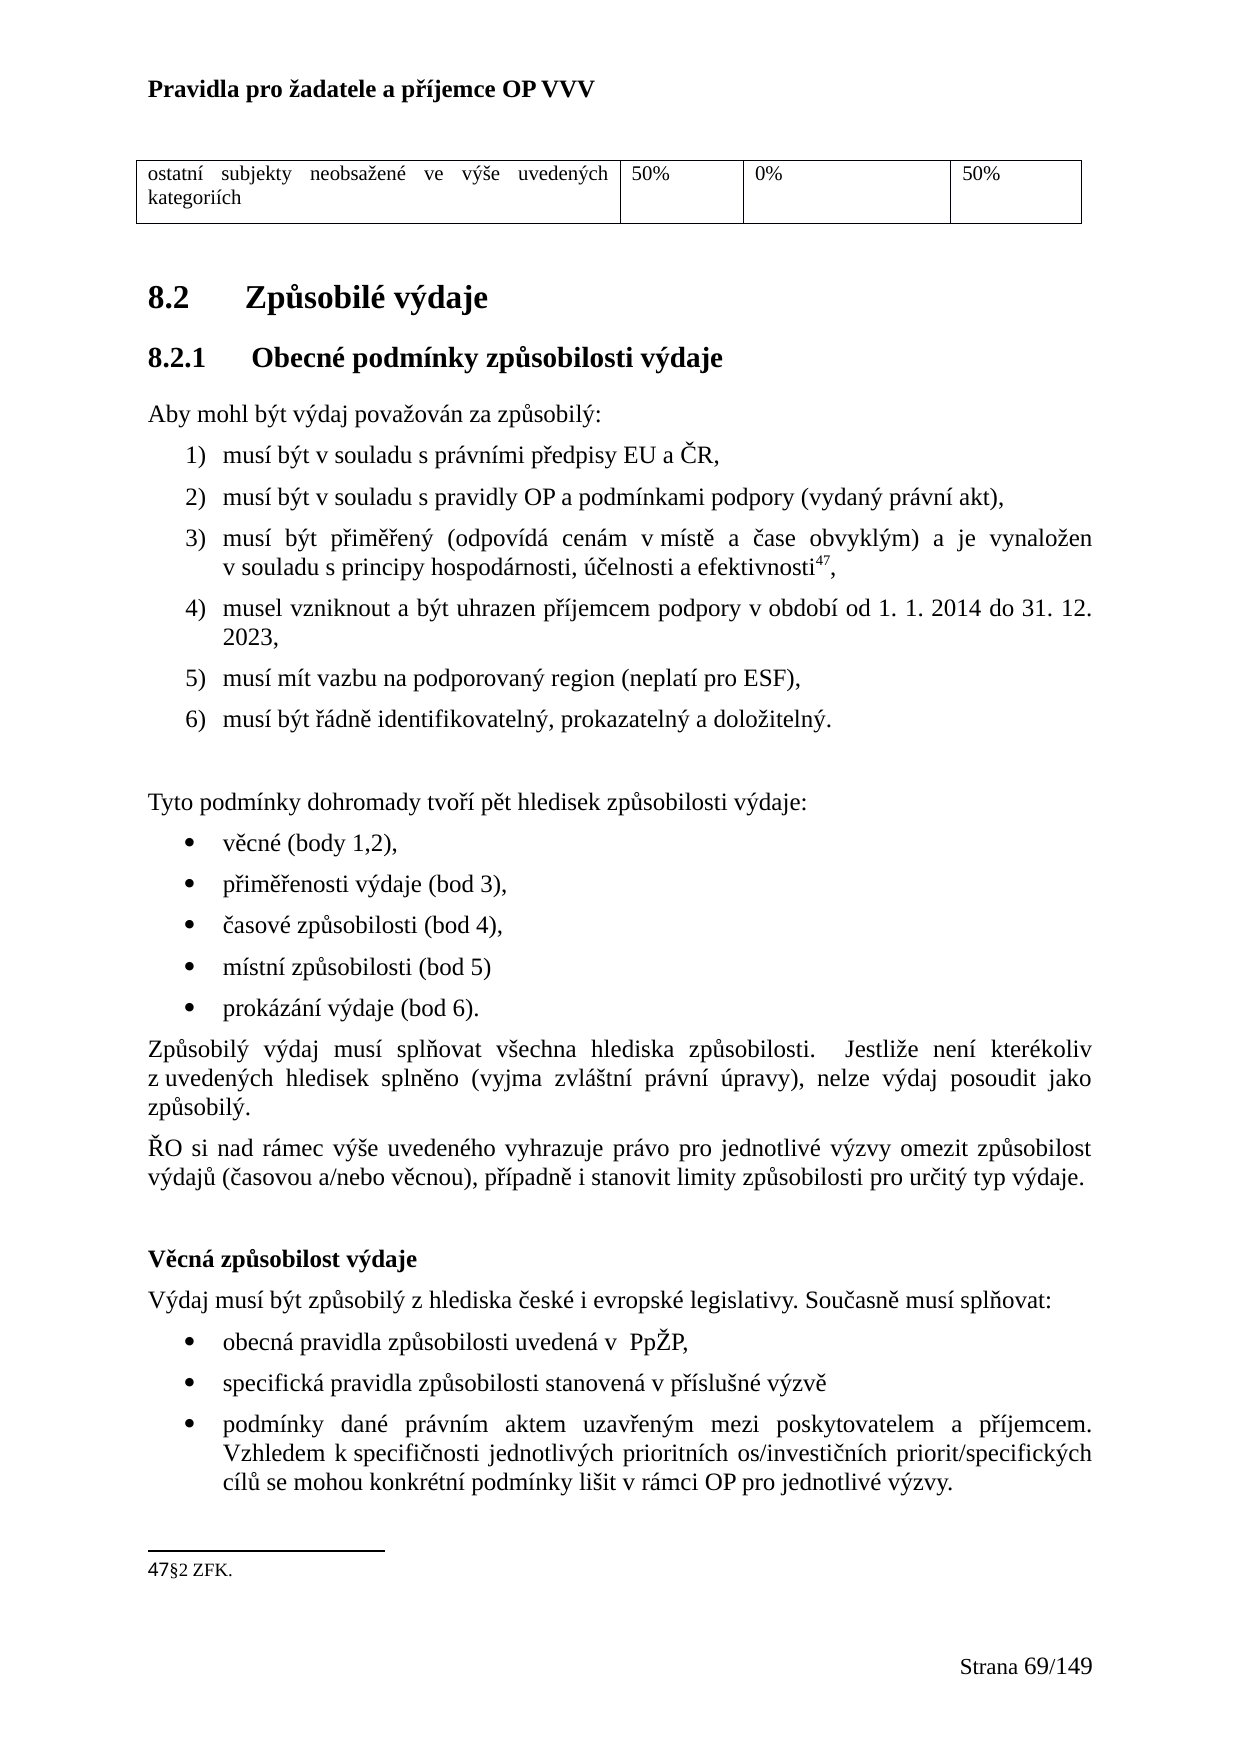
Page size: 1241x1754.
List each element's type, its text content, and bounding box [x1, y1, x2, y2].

text Výdaj musí být způsobilý z hlediska české i evropské legislativy. Současně musí splňovat: [148, 1285, 1093, 1314]
list přiměřenosti výdaje (bod 3), [185, 869, 1093, 898]
text Tyto podmínky dohromady tvoří pět hledisek způsobilosti výdaje: [148, 787, 1093, 815]
text Věcná způsobilost výdaje [148, 1244, 1093, 1273]
table_cell 50% [951, 161, 1081, 222]
list místní způsobilosti (bod 5) [185, 952, 1093, 980]
list specifická pravidla způsobilosti stanovená v příslušné výzvě [185, 1368, 1093, 1397]
list obecná pravidla způsobilosti uvedená v PpŽP, [185, 1327, 1093, 1355]
text Způsobilý výdaj musí splňovat všechna hlediska způsobilosti. Jestliže není kterékoliv z uvedených hledisek splněno (vyjma zvláštní právní úpravy), nelze výdaj posoudit jako způsobilý. [148, 1034, 1093, 1120]
list prokázání výdaje (bod 6). [185, 993, 1093, 1022]
text Aby mohl být výdaj považován za způsobilý: [148, 399, 1093, 428]
list musí být přiměřený (odpovídá cenám v místě a čase obvyklým) a je vynaložen v souladu s principy hospodárnosti, účelnosti a efektivnosti, [185, 523, 1093, 580]
list §2 ZFK. [148, 1557, 1093, 1582]
list musel vzniknout a být uhrazen příjemcem podpory v období od 1. 1. 2014 do 31. 12. 2023, [185, 593, 1093, 650]
list časové způsobilosti (bod 4), [185, 910, 1093, 939]
list věcné (body 1,2), [185, 828, 1093, 857]
table_cell 0% [744, 161, 950, 222]
subtitle Způsobilé výdaje [148, 277, 1093, 316]
list musí být v souladu s právními předpisy EU a ČR, [185, 440, 1093, 469]
table_cell 50% [621, 161, 743, 222]
list Obecné podmínky způsobilosti výdaje [148, 341, 1093, 374]
table_cell ostatní subjekty neobsažené ve výše uvedených kategoriích [137, 161, 620, 222]
list musí mít vazbu na podporovaný region (neplatí pro ESF), [185, 663, 1093, 692]
text ŘO si nad rámec výše uvedeného vyhrazuje právo pro jednotlivé výzvy omezit způsobilost výdajů (časovou a/nebo věcnou), případně i stanovit limity způsobilosti pro určitý typ výdaje. [148, 1133, 1093, 1190]
list musí být řádně identifikovatelný, prokazatelný a doložitelný. [185, 704, 1093, 733]
list podmínky dané právním aktem uzavřeným mezi poskytovatelem a příjemcem. Vzhledem k specifičnosti jednotlivých prioritních os/investičních priorit/specifických cílů se mohou konkrétní podmínky lišit v rámci OP pro jednotlivé výzvy. [185, 1409, 1093, 1495]
list musí být v souladu s pravidly OP a podmínkami podpory (vydaný právní akt), [185, 482, 1093, 510]
